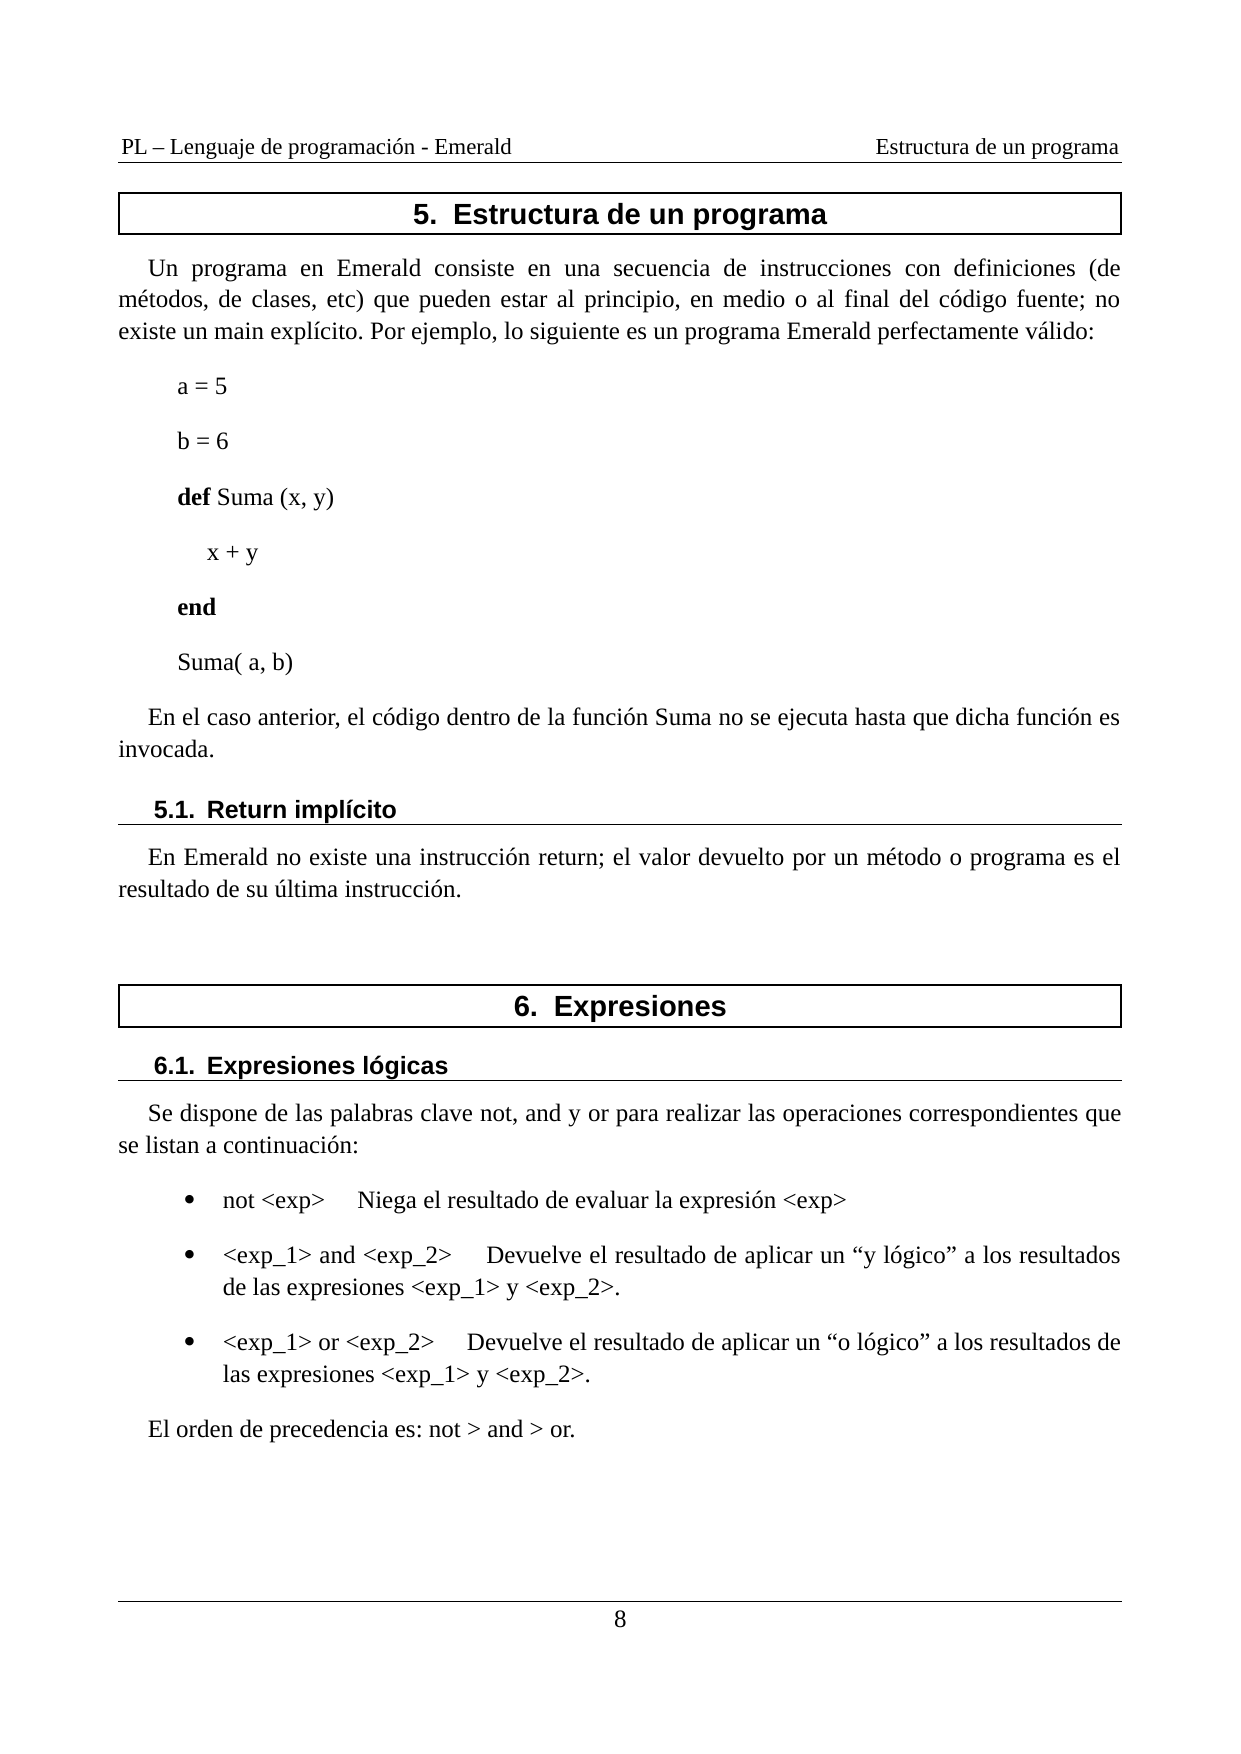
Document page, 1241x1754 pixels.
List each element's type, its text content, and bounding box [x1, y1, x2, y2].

subtitle Estructura de un programa [120, 194, 1120, 233]
text Un programa en Emerald consiste en una secuencia de instrucciones con definiciones (de métodos, de clases, etc) que pueden estar al principio, en medio o al final del código fuente; no existe un main explícito. Por ejemplo, lo siguiente es un programa Emerald perfectamente válido: [118, 253, 1122, 345]
list <exp_1> or <exp_2>  Devuelve el resultado de aplicar un “o lógico” a los resultados de las expresiones <exp_1> y <exp_2>. [185, 1327, 1122, 1387]
text x + y [118, 537, 1122, 566]
subtitle Expresiones [120, 986, 1120, 1026]
text En el caso anterior, el código dentro de la función Suma no se ejecuta hasta que dicha función es invocada. [118, 702, 1122, 763]
text def Suma (x, y) [118, 482, 1122, 510]
subtitle Return implícito [118, 795, 1122, 824]
text end [118, 592, 1122, 621]
text Se dispone de las palabras clave not, and y or para realizar las operaciones correspondientes que se listan a continuación: [118, 1098, 1122, 1159]
list <exp_1> and <exp_2>  Devuelve el resultado de aplicar un “y lógico” a los resultados de las expresiones <exp_1> y <exp_2>. [185, 1240, 1122, 1301]
subtitle Expresiones lógicas [118, 1051, 1122, 1080]
text a = 5 [118, 371, 1122, 400]
list not <exp>  Niega el resultado de evaluar la expresión <exp> [185, 1185, 1122, 1214]
text Suma( a, b) [118, 647, 1122, 676]
text b = 6 [118, 426, 1122, 455]
text En Emerald no existe una instrucción return; el valor devuelto por un método o programa es el resultado de su última instrucción. [118, 842, 1122, 902]
text El orden de precedencia es: not > and > or. [118, 1414, 1122, 1443]
